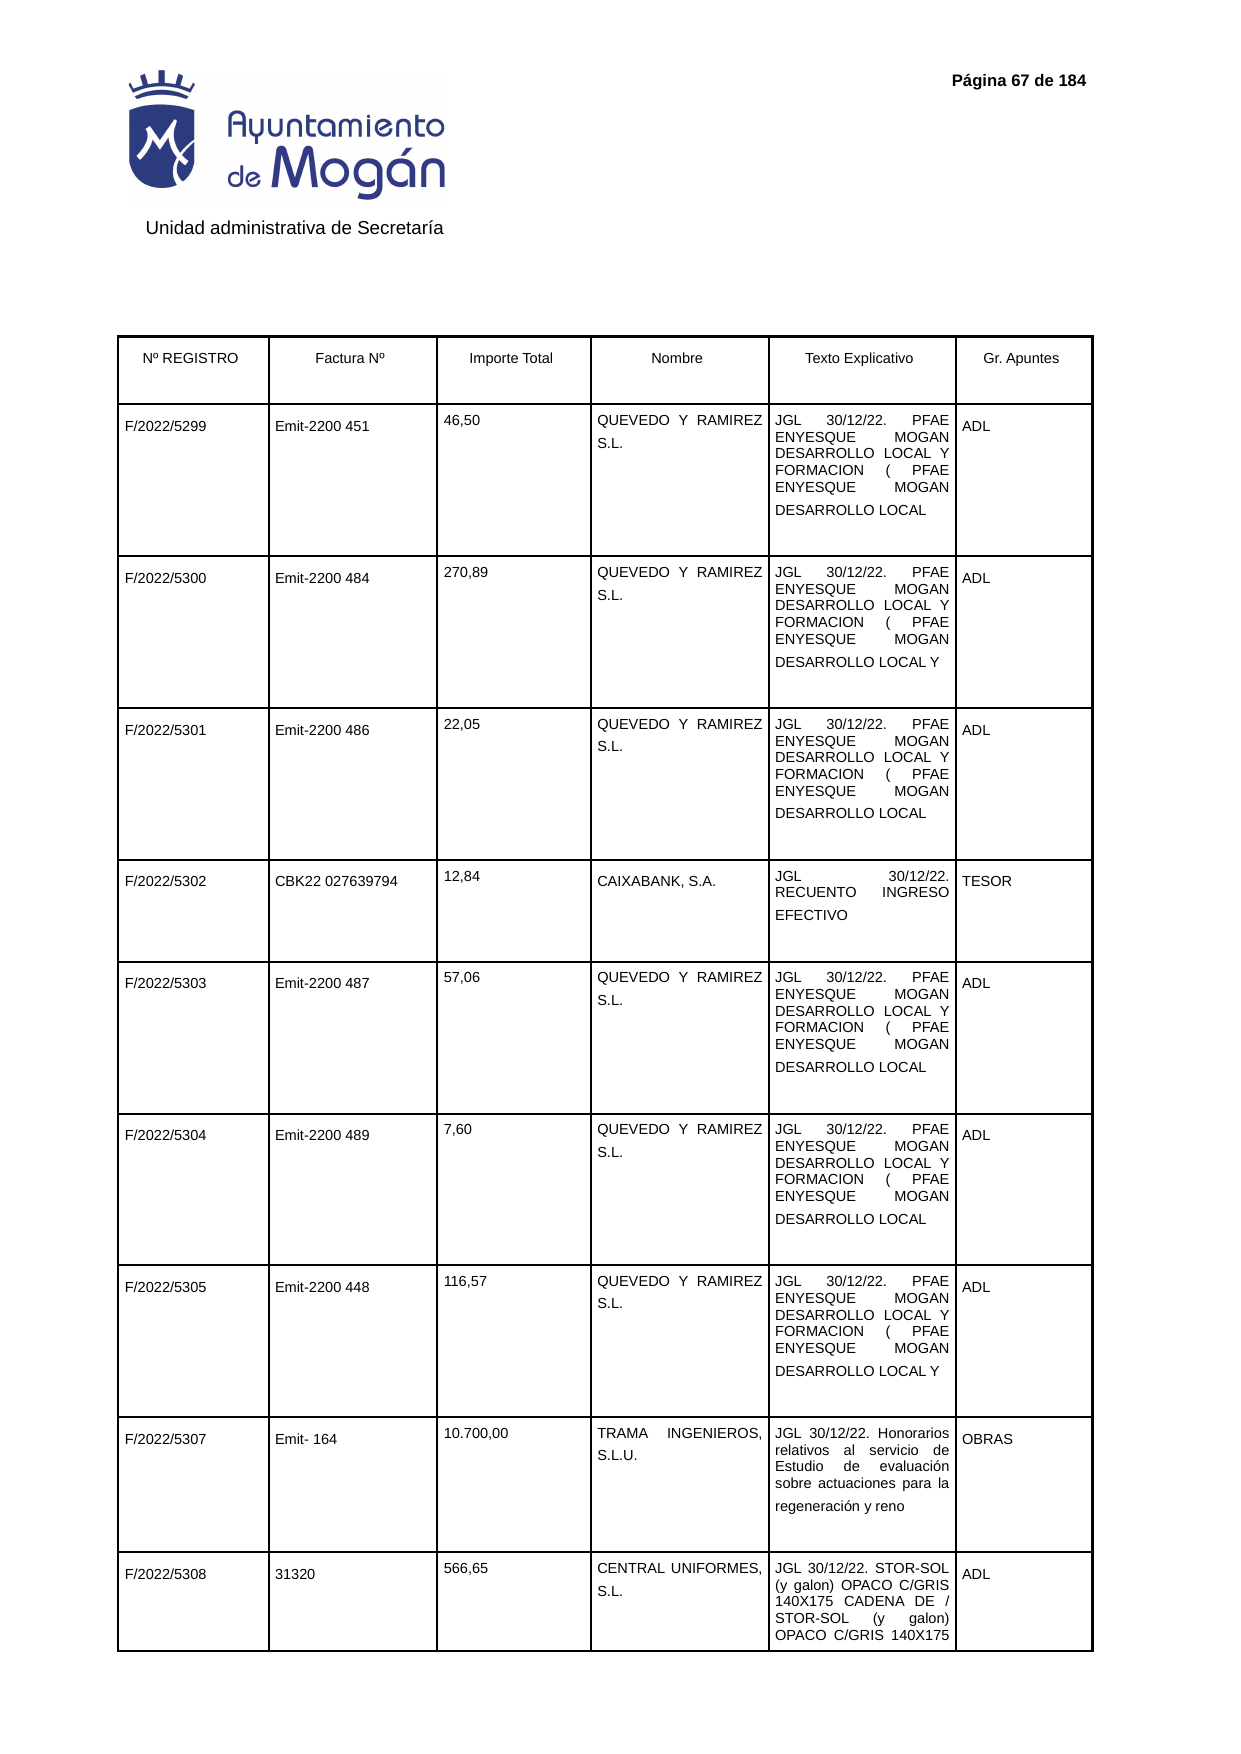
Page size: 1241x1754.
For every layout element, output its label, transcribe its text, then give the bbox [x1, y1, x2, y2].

table_cell F/2022/5308 [119, 1553, 268, 1650]
table_cell JGL 30/12/22. PFAE ENYESQUE MOGAN DESARROLLO LOCAL Y FORMACION ( PFAE ENYESQUE MOGAN DESARROLLO LOCAL [770, 709, 955, 859]
table_cell 116,57 [438, 1266, 590, 1416]
table_cell ADL [957, 709, 1091, 859]
table_cell F/2022/5303 [119, 963, 268, 1112]
table_header Gr. Apuntes [957, 338, 1091, 403]
table_cell JGL 30/12/22. RECUENTO INGRESO EFECTIVO [770, 861, 955, 961]
table_cell TESOR [957, 861, 1091, 961]
table_cell ADL [957, 1266, 1091, 1416]
table_cell F/2022/5302 [119, 861, 268, 961]
table_cell CENTRAL UNIFORMES, S.L. [592, 1553, 768, 1650]
table_cell 31320 [270, 1553, 436, 1650]
table_cell F/2022/5304 [119, 1115, 268, 1264]
table_cell JGL 30/12/22. PFAE ENYESQUE MOGAN DESARROLLO LOCAL Y FORMACION ( PFAE ENYESQUE MOGAN DESARROLLO LOCAL Y [770, 1266, 955, 1416]
table_cell ADL [957, 1115, 1091, 1264]
table_cell JGL 30/12/22. PFAE ENYESQUE MOGAN DESARROLLO LOCAL Y FORMACION ( PFAE ENYESQUE MOGAN DESARROLLO LOCAL Y [770, 557, 955, 707]
table_cell JGL 30/12/22. PFAE ENYESQUE MOGAN DESARROLLO LOCAL Y FORMACION ( PFAE ENYESQUE MOGAN DESARROLLO LOCAL [770, 1115, 955, 1264]
table_header Nº REGISTRO [119, 338, 268, 403]
table_cell F/2022/5300 [119, 557, 268, 707]
table_cell ADL [957, 405, 1091, 555]
table_cell F/2022/5307 [119, 1418, 268, 1551]
table_header Importe Total [438, 338, 590, 403]
table_cell Emit- 164 [270, 1418, 436, 1551]
picture [128, 70, 445, 206]
table_cell 10.700,00 [438, 1418, 590, 1551]
table_cell QUEVEDO Y RAMIREZ S.L. [592, 405, 768, 555]
table_cell QUEVEDO Y RAMIREZ S.L. [592, 963, 768, 1112]
table_cell JGL 30/12/22. Honorarios relativos al servicio de Estudio de evaluación sobre actuaciones para la regeneración y reno [770, 1418, 955, 1551]
table_cell Emit-2200 451 [270, 405, 436, 555]
table_header Nombre [592, 338, 768, 403]
table_cell JGL 30/12/22. PFAE ENYESQUE MOGAN DESARROLLO LOCAL Y FORMACION ( PFAE ENYESQUE MOGAN DESARROLLO LOCAL [770, 405, 955, 555]
table_cell QUEVEDO Y RAMIREZ S.L. [592, 709, 768, 859]
table_cell OBRAS [957, 1418, 1091, 1551]
table_cell 46,50 [438, 405, 590, 555]
table_cell ADL [957, 1553, 1091, 1650]
table_header Factura Nº [270, 338, 436, 403]
table_cell CBK22 027639794 [270, 861, 436, 961]
table_cell 12,84 [438, 861, 590, 961]
table_cell ADL [957, 963, 1091, 1112]
table_cell QUEVEDO Y RAMIREZ S.L. [592, 557, 768, 707]
table_cell Emit-2200 486 [270, 709, 436, 859]
table_cell JGL 30/12/22. STOR-SOL (y galon) OPACO C/GRIS 140X175 CADENA DE / STOR-SOL (y galon) OPACO C/GRIS 140X175 [770, 1553, 955, 1650]
table_cell 57,06 [438, 963, 590, 1112]
table_cell Emit-2200 484 [270, 557, 436, 707]
table_cell QUEVEDO Y RAMIREZ S.L. [592, 1266, 768, 1416]
table_cell Emit-2200 487 [270, 963, 436, 1112]
table_cell 7,60 [438, 1115, 590, 1264]
table_cell TRAMA INGENIEROS, S.L.U. [592, 1418, 768, 1551]
table_cell F/2022/5299 [119, 405, 268, 555]
table_cell F/2022/5301 [119, 709, 268, 859]
table_cell Emit-2200 448 [270, 1266, 436, 1416]
table_cell JGL 30/12/22. PFAE ENYESQUE MOGAN DESARROLLO LOCAL Y FORMACION ( PFAE ENYESQUE MOGAN DESARROLLO LOCAL [770, 963, 955, 1112]
table_cell 270,89 [438, 557, 590, 707]
table_cell CAIXABANK, S.A. [592, 861, 768, 961]
table_cell Emit-2200 489 [270, 1115, 436, 1264]
table_cell 566,65 [438, 1553, 590, 1650]
table_cell QUEVEDO Y RAMIREZ S.L. [592, 1115, 768, 1264]
table_cell ADL [957, 557, 1091, 707]
table_header Texto Explicativo [770, 338, 955, 403]
table_cell F/2022/5305 [119, 1266, 268, 1416]
table_cell 22,05 [438, 709, 590, 859]
